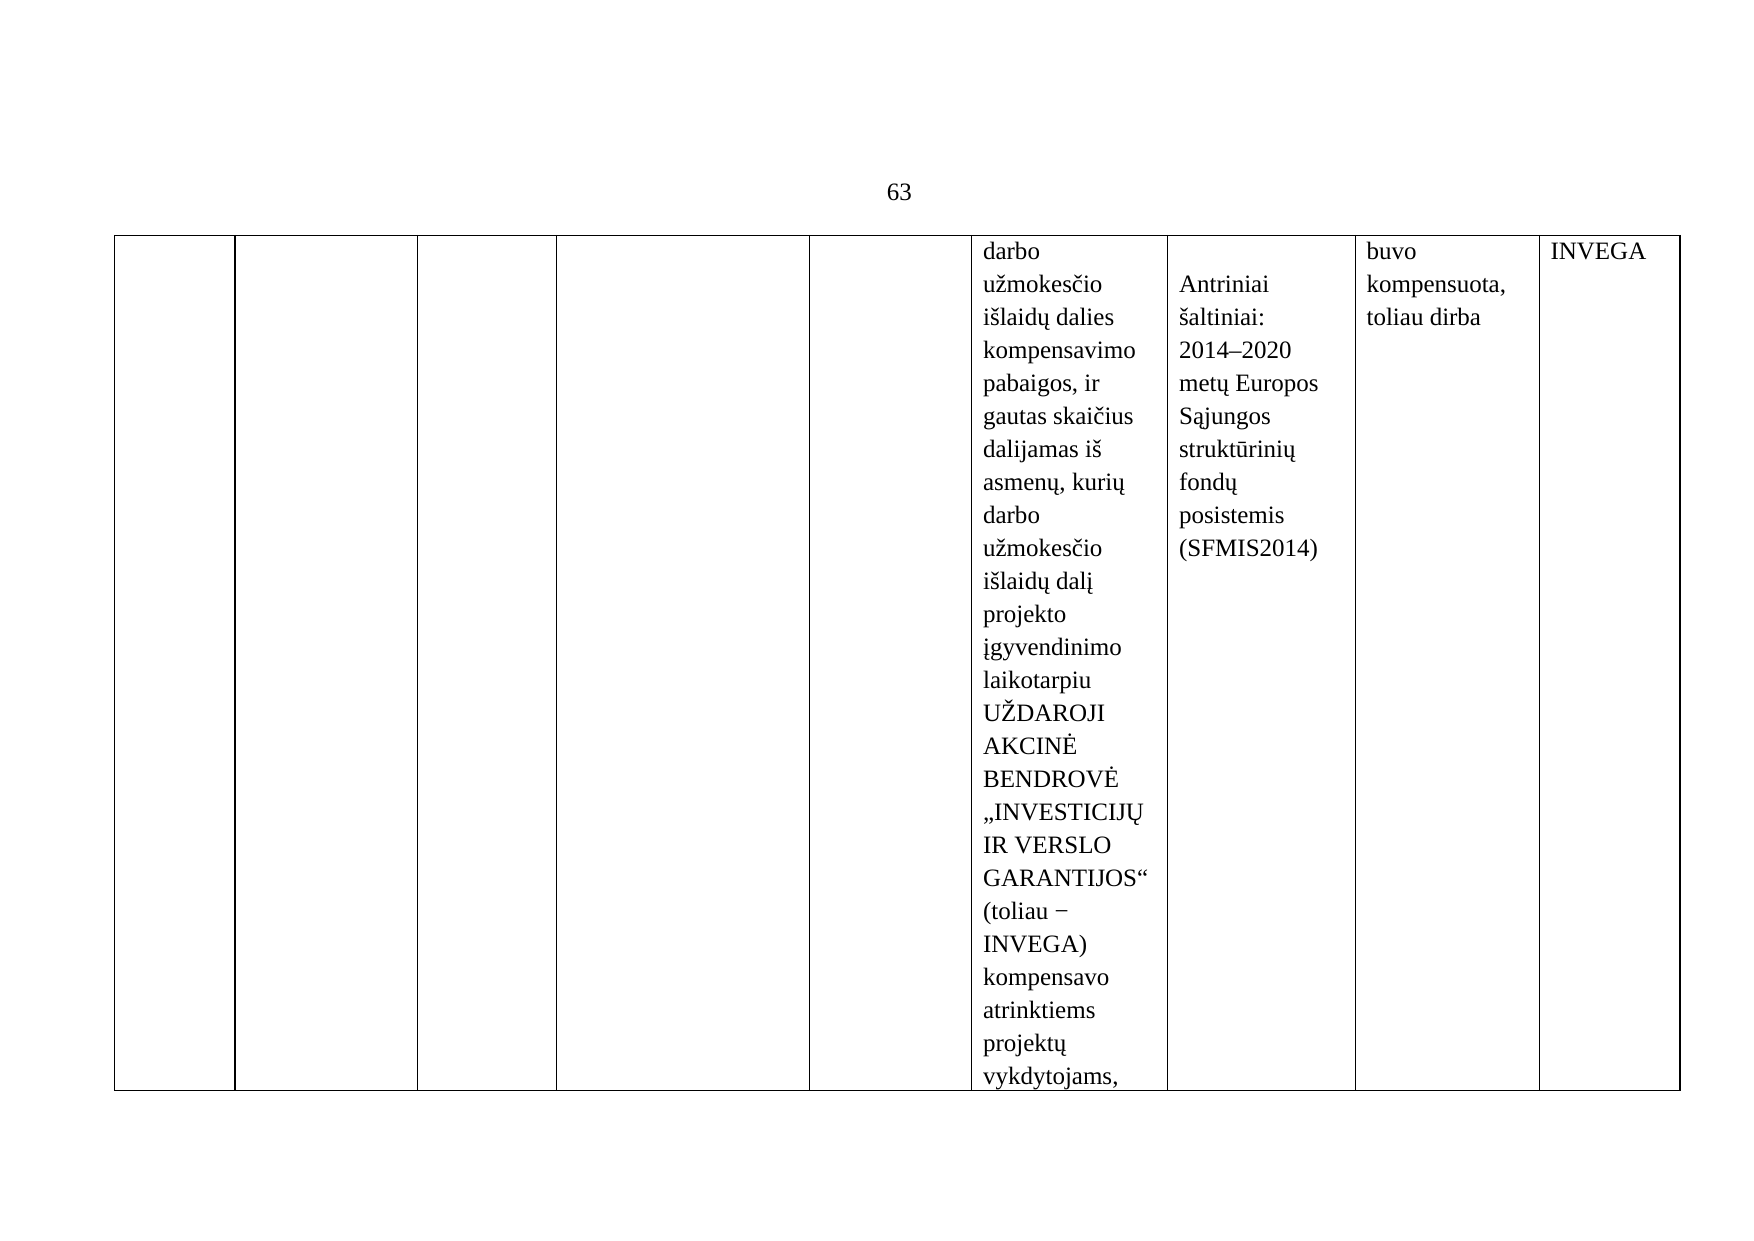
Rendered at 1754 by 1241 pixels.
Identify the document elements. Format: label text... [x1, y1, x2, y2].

table_cell [810, 236, 971, 1090]
table_cell INVEGA [1540, 236, 1679, 1090]
table_cell [115, 236, 234, 1090]
table_cell darbo užmokesčio išlaidų dalies kompensavimo pabaigos, ir gautas skaičius dalijamas iš asmenų, kurių darbo užmokesčio išlaidų dalį projekto įgyvendinimo laikotarpiu UŽDAROJI AKCINĖ BENDROVĖ „INVESTICIJŲ IR VERSLO GARANTIJOS“ (toliau − INVEGA) kompensavo atrinktiems projektų vykdytojams, [972, 236, 1167, 1090]
table_cell [418, 236, 556, 1090]
table_cell buvo kompensuota, toliau dirba [1356, 236, 1539, 1090]
table_cell Antriniai šaltiniai: 2014–2020 metų Europos Sąjungos struktūrinių fondų posistemis (SFMIS2014) [1168, 236, 1355, 1090]
table_cell [557, 236, 809, 1090]
table_cell [236, 236, 417, 1090]
